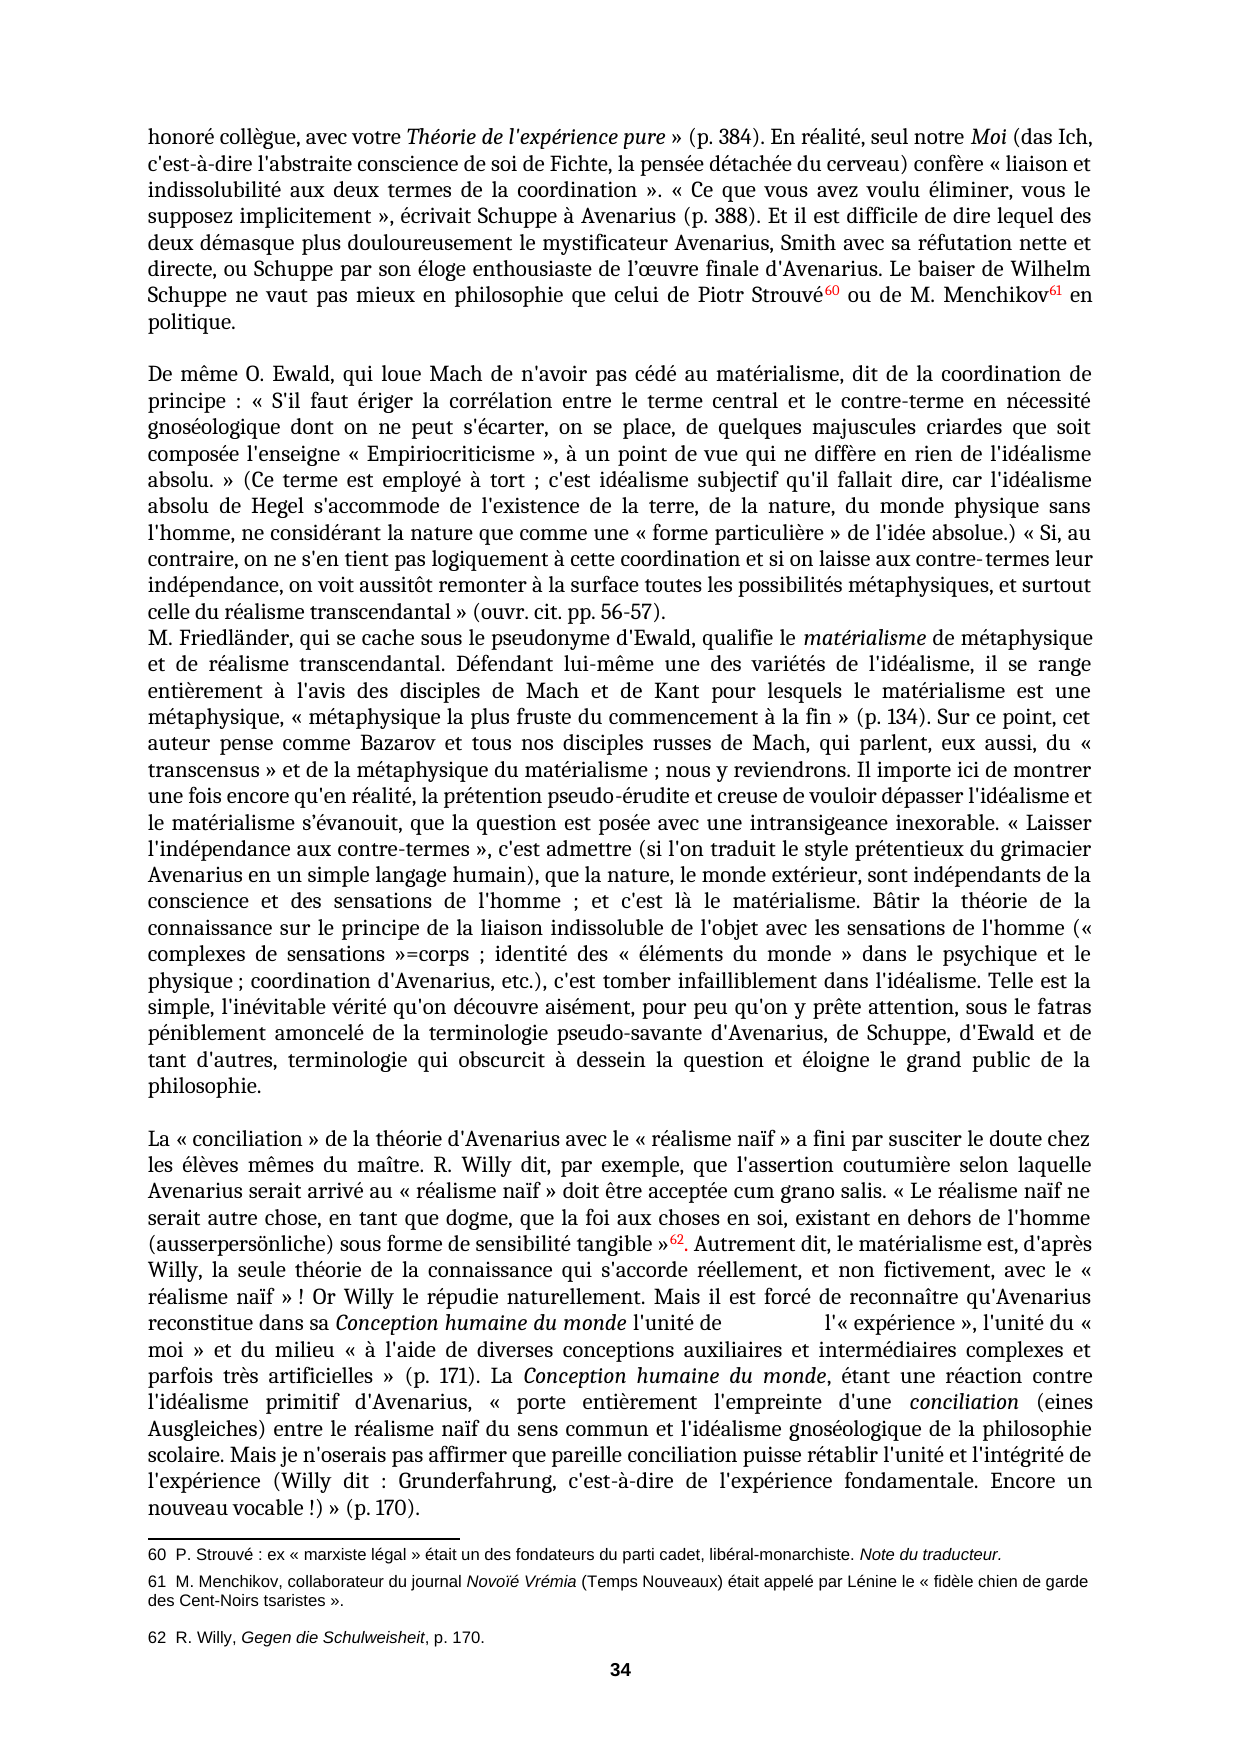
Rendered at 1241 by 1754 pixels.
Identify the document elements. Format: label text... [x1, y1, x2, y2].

text honoré collègue, avec votre Théorie de l'expérience pure » (p. 384). En réalité, seul notre Moi (das Ich, c'est‑à‑dire l'abstraite conscience de soi de Fichte, la pensée détachée du cerveau) confère « liaison et indissolubilité aux deux termes de la coordination ». « Ce que vous avez voulu éliminer, vous le supposez implicitement », écrivait Schuppe à Avenarius (p. 388). Et il est difficile de dire lequel des deux démasque plus douloureusement le mystificateur Avenarius, Smith avec sa réfutation nette et directe, ou Schuppe par son éloge enthousiaste de l’œuvre finale d'Avenarius. Le baiser de Wilhelm Schuppe ne vaut pas mieux en philosophie que celui de Piotr Strouvé ou de M. Menchikov en politique. [148, 124, 1093, 335]
text La « conciliation » de la théorie d'Avenarius avec le « réalisme naïf » a fini par susciter le doute chez les élèves mêmes du maître. R. Willy dit, par exemple, que l'assertion coutumière selon laquelle Avenarius serait arrivé au « réalisme naïf » doit être acceptée cum grano salis. « Le réalisme naïf ne serait autre chose, en tant que dogme, que la foi aux choses en soi, existant en dehors de l'homme (ausserpersönliche) sous forme de sensibilité tangible ». Autrement dit, le matérialisme est, d'après Willy, la seule théorie de la connaissance qui s'accorde réellement, et non fictivement, avec le « réalisme naïf » ! Or Willy le répudie naturellement. Mais il est forcé de reconnaître qu'Avenarius reconstitue dans sa Conception humaine du monde l'unité de l'« expérience », l'unité du « moi » et du milieu « à l'aide de diverses conceptions auxiliaires et intermédiaires complexes et parfois très artificielles » (p. 171). La Conception humaine du monde, étant une réaction contre l'idéalisme primitif d'Avenarius, « porte entièrement l'empreinte d'une conciliation (eines Ausgleiches) entre le réalisme naïf du sens commun et l'idéalisme gnoséologique de la philosophie scolaire. Mais je n'oserais pas affirmer que pareille conciliation puisse rétablir l'unité et l'intégrité de l'expérience (Willy dit : Grunderfahrung, c'est‑à‑dire de l'expérience fondamentale. Encore un nouveau vocable !) » (p. 170). [148, 1126, 1093, 1521]
text M. Menchikov, collaborateur du journal Novoïé Vrémia (Temps Nouveaux) était appelé par Lénine le « fidèle chien de garde des Cent-Noirs tsaristes ». [148, 1572, 1093, 1610]
text R. Willy, Gegen die Schulweisheit, p. 170. [148, 1628, 1093, 1647]
text De même O. Ewald, qui loue Mach de n'avoir pas cédé au matérialisme, dit de la coordination de principe : « S'il faut ériger la corrélation entre le terme central et le contre-terme en nécessité gnoséologique dont on ne peut s'écarter, on se place, de quelques majuscules criardes que soit composée l'enseigne « Empiriocriticisme », à un point de vue qui ne diffère en rien de l'idéalisme absolu. » (Ce terme est employé à tort ; c'est idéalisme subjectif qu'il fallait dire, car l'idéalisme absolu de Hegel s'accommode de l'existence de la terre, de la nature, du monde physique sans l'homme, ne considérant la nature que comme une « forme particulière » de l'idée absolue.) « Si, au contraire, on ne s'en tient pas logiquement à cette coordination et si on laisse aux contre-­termes leur indépendance, on voit aussitôt remonter à la surface toutes les possibilités métaphysiques, et surtout celle du réalisme transcendantal » (ouvr. cit. pp. 56‑57). [148, 361, 1093, 625]
text M. Friedländer, qui se cache sous le pseudonyme d'Ewald, qualifie le matérialisme de métaphysique et de réalisme transcendantal. Défendant lui-même une des variétés de l'idéalisme, il se range entièrement à l'avis des disciples de Mach et de Kant pour lesquels le matérialisme est une métaphysique, « métaphysique la plus fruste du commencement à la fin » (p. 134). Sur ce point, cet auteur pense comme Bazarov et tous nos disciples russes de Mach, qui parlent, eux aussi, du « transcensus » et de la métaphysique du matérialisme ; nous y reviendrons. Il importe ici de montrer une fois encore qu'en réalité, la prétention pseudo‑érudite et creuse de vouloir dépasser l'idéalisme et le matérialisme s’évanouit, que la question est posée avec une intransigeance inexorable. « Laisser l'indépendance aux contre‑termes », c'est admettre (si l'on traduit le style prétentieux du grimacier Avenarius en un simple langage humain), que la nature, le monde extérieur, sont indépendants de la conscience et des sensations de l'homme ; et c'est là le matérialisme. Bâtir la théorie de la connaissance sur le principe de la liaison indissoluble de l'objet avec les sensations de l'homme (« complexes de sensations »=corps ; identité des « éléments du monde » dans le psychique et le physique ; coordination d'Avenarius, etc.), c'est tomber infailliblement dans l'idéalisme. Telle est la simple, l'inévitable vérité qu'on découvre aisément, pour peu qu'on y prête attention, sous le fatras péniblement amoncelé de la terminologie pseudo-savante d'Avenarius, de Schuppe, d'Ewald et de tant d'autres, terminologie qui obscurcit à dessein la question et éloigne le grand public de la philosophie. [148, 625, 1093, 1099]
text P. Strouvé : ex « marxiste légal » était un des fondateurs du parti cadet, libéral-monarchiste. Note du traducteur. [148, 1545, 1093, 1564]
